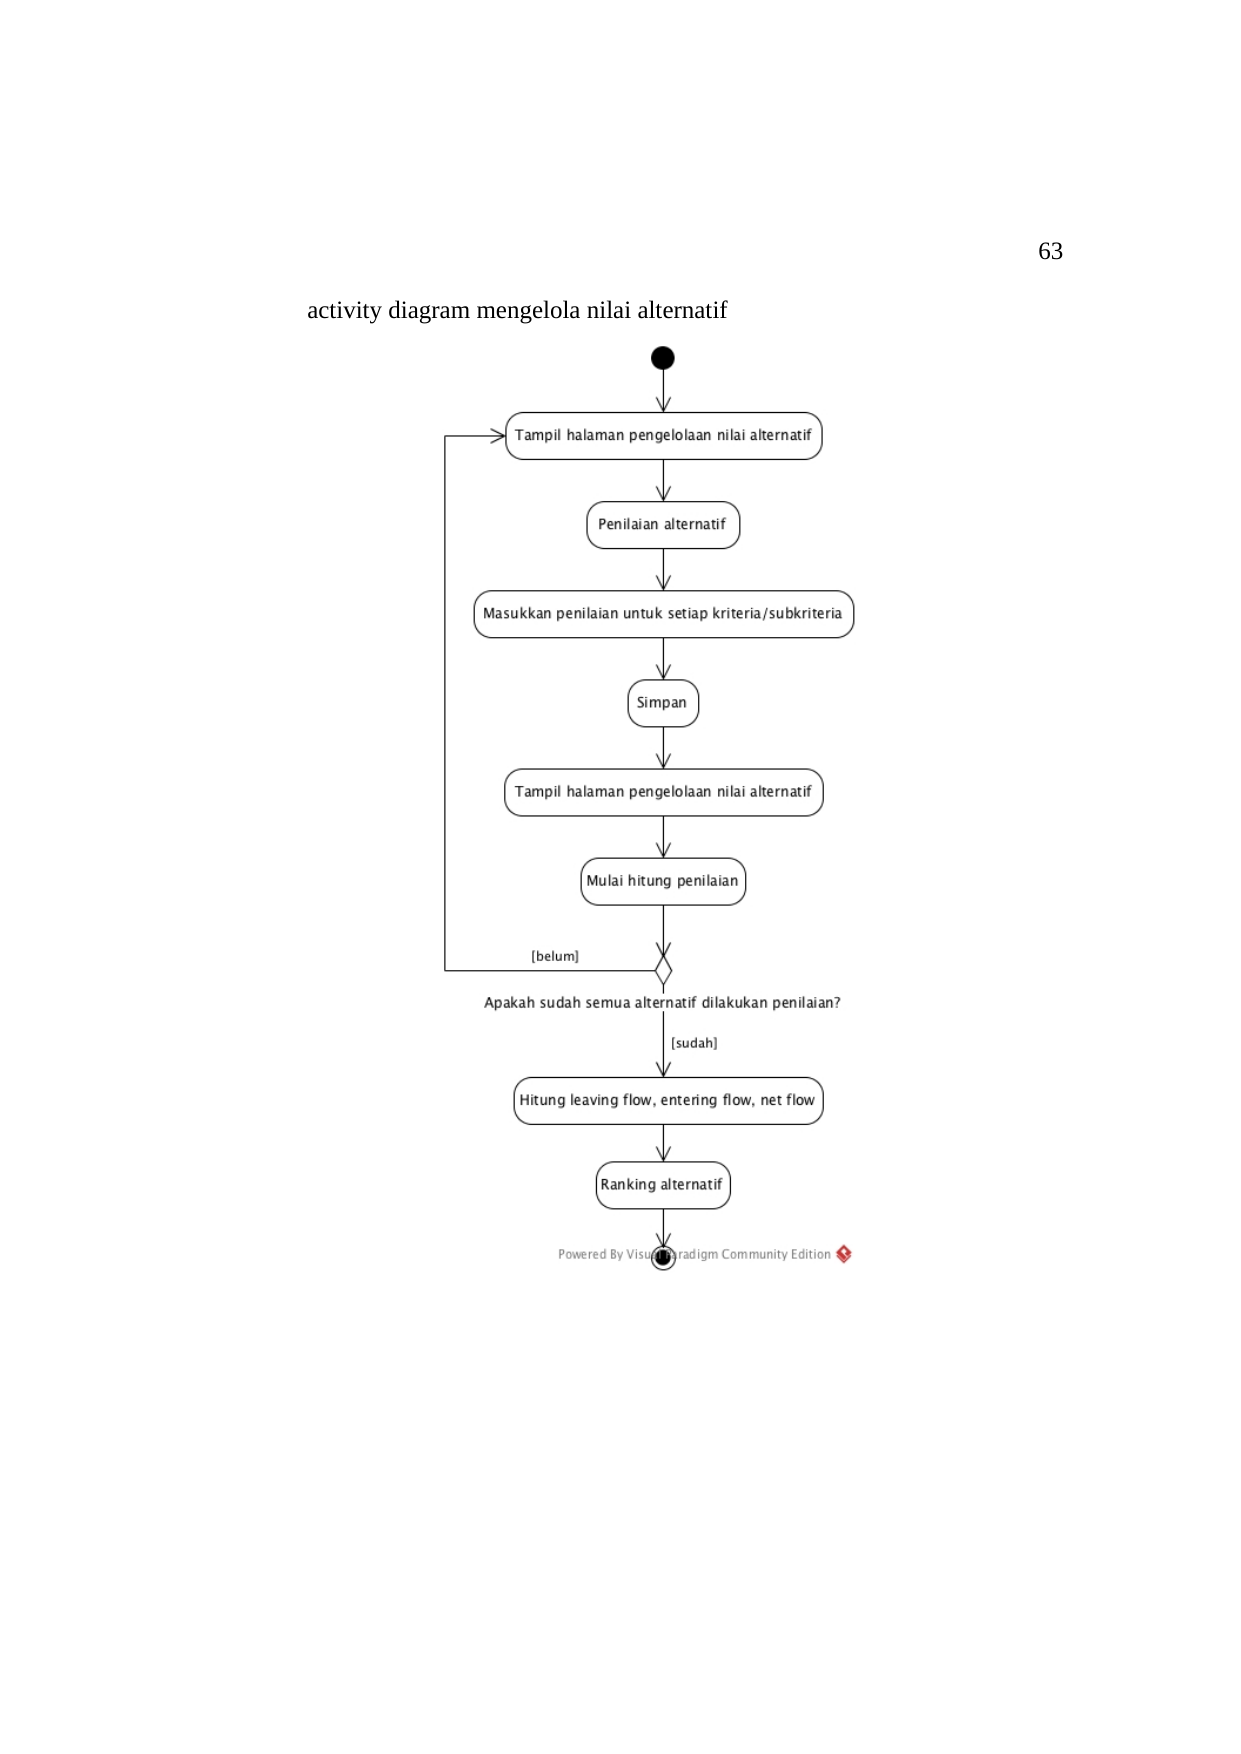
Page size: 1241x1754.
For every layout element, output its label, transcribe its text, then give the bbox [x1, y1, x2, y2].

picture [442, 344, 858, 1274]
text activity diagram mengelola nilai alternatif [236, 295, 1063, 324]
